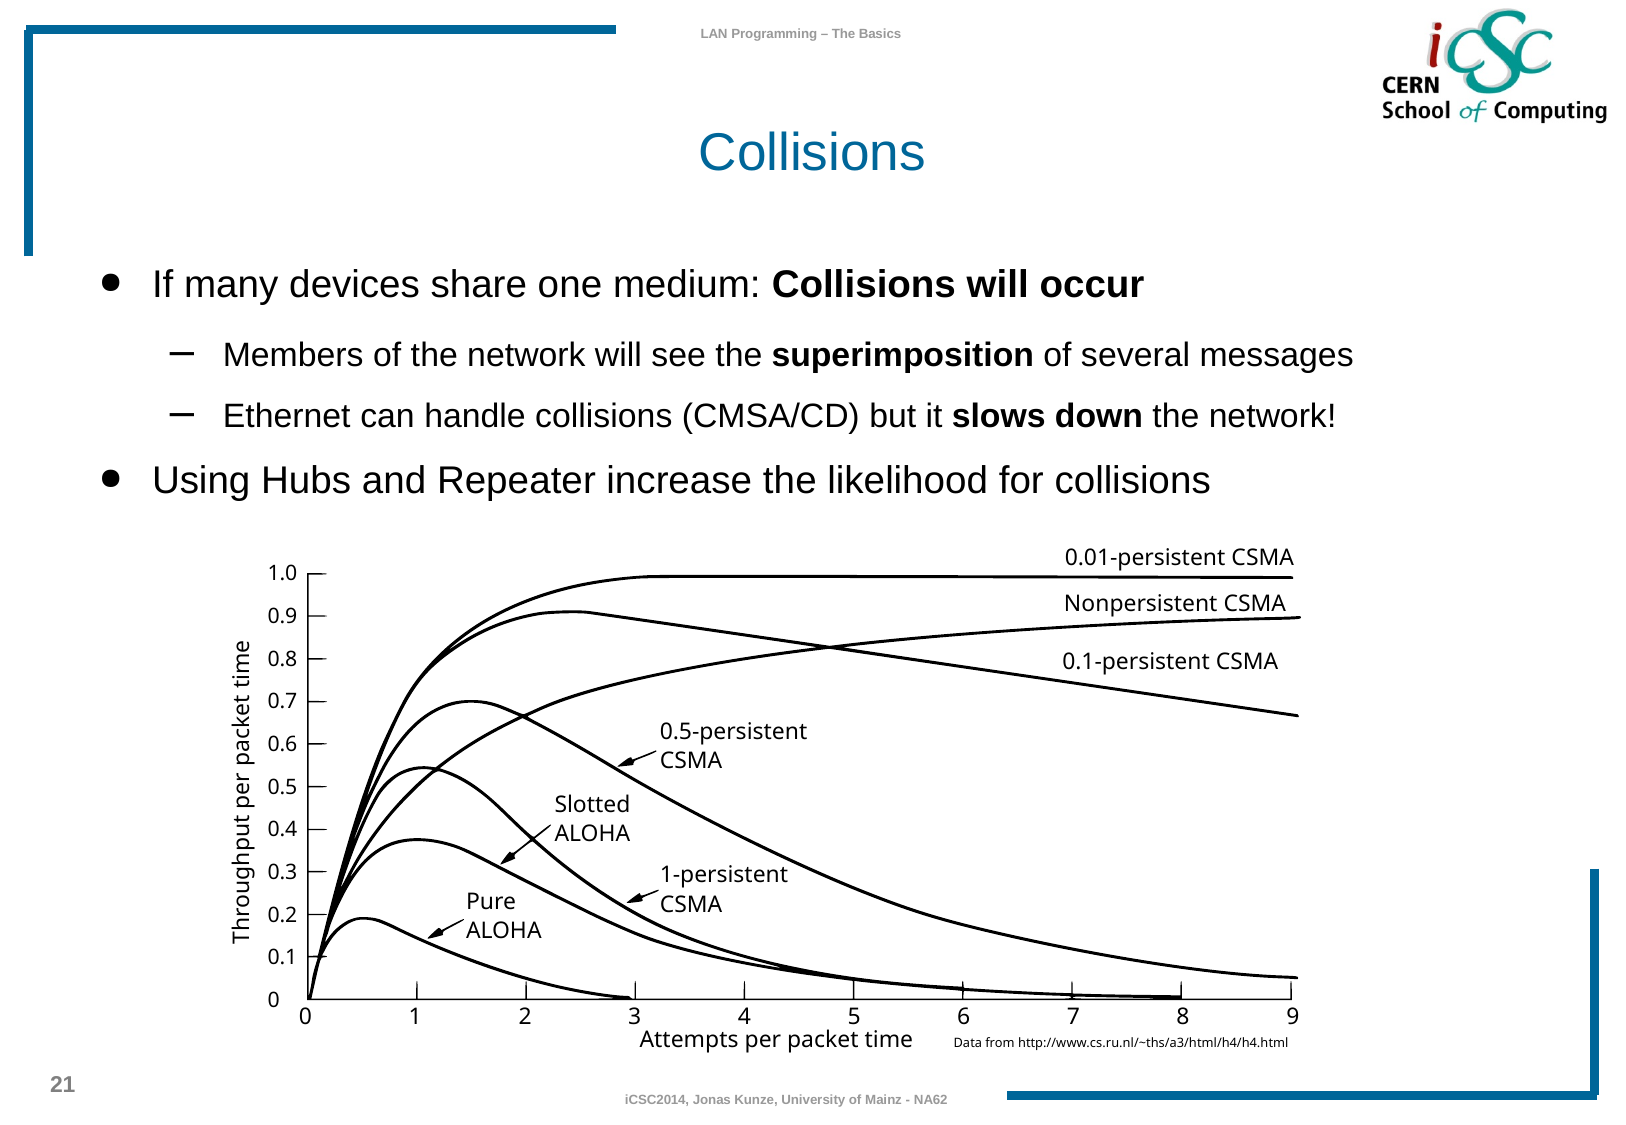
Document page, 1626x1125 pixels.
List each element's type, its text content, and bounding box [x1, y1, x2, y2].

title Collisions [81, 44, 1544, 233]
picture [1381, 8, 1608, 125]
list If many devices share one medium: Collisions will occur Members of the network will see the superimposition of several messages Ethernet can handle collisions (CMSA/CD) but it slows down the network! Using Hubs and Repeater increase the likelihood for collisions [81, 263, 1512, 1051]
picture [231, 548, 1312, 1053]
